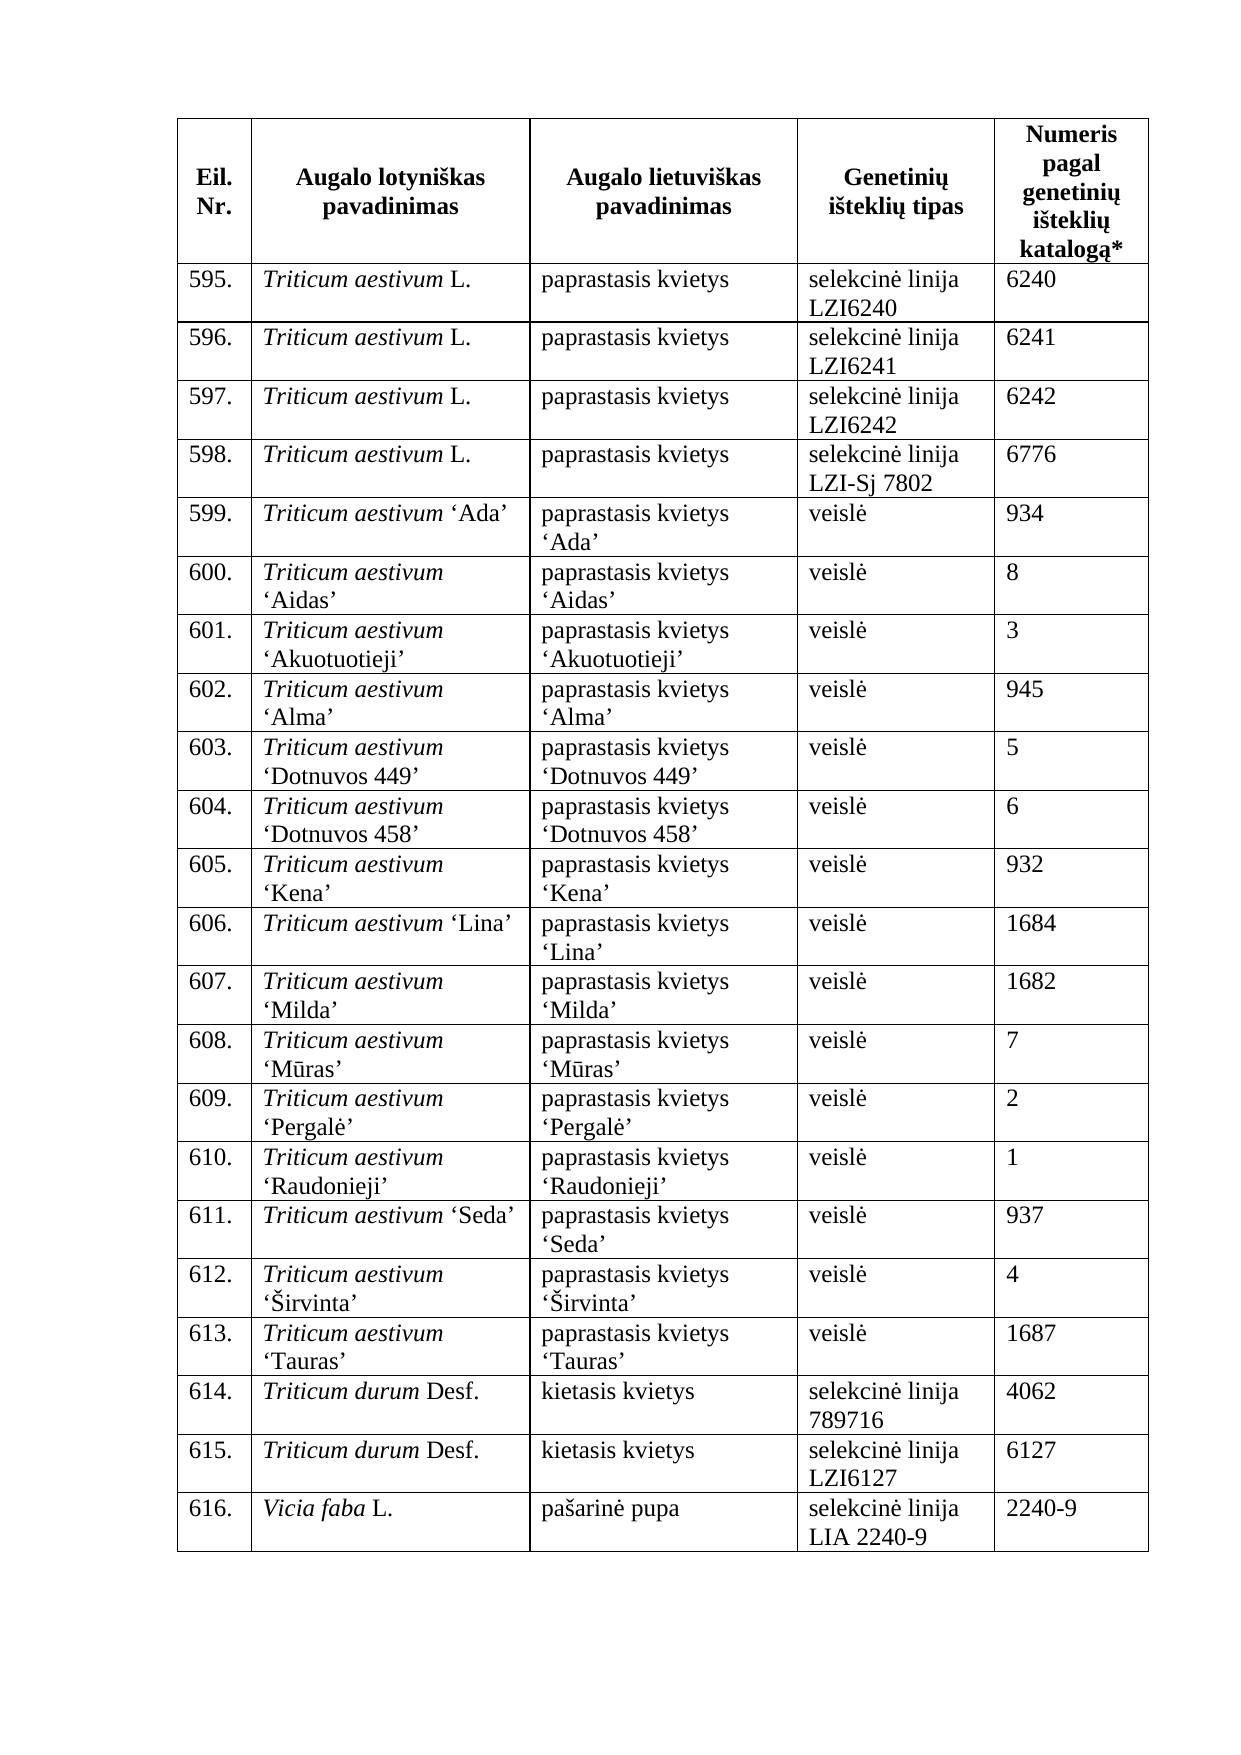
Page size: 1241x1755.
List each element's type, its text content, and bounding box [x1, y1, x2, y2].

table_cell Triticum aestivum L. [252, 323, 529, 380]
table_cell selekcinė linija LZI6127 [798, 1435, 994, 1492]
table_cell 598. [178, 440, 251, 497]
table_cell veislė [798, 966, 994, 1024]
table_cell veislė [798, 1025, 994, 1082]
table_cell 3 [995, 615, 1148, 673]
table_cell 5 [995, 732, 1148, 790]
table_cell selekcinė linija 789716 [798, 1376, 994, 1434]
table_cell 1 [995, 1142, 1148, 1199]
table_cell Triticum aestivum L. [252, 440, 529, 497]
table_cell Triticum aestivum ‘Aidas’ [252, 557, 529, 614]
table_cell veislė [798, 557, 994, 614]
table_cell 610. [178, 1142, 251, 1199]
table_cell paprastasis kvietys ‘Akuotuotieji’ [531, 615, 797, 673]
table_cell paprastasis kvietys ‘Seda’ [531, 1201, 797, 1258]
table_cell 609. [178, 1084, 251, 1141]
table_cell 616. [178, 1493, 251, 1551]
table_cell 932 [995, 849, 1148, 907]
table_cell veislė [798, 1142, 994, 1199]
table_cell 614. [178, 1376, 251, 1434]
table_cell 6240 [995, 264, 1148, 321]
table_cell paprastasis kvietys ‘Širvinta’ [531, 1259, 797, 1317]
table_header Augalo lietuviškas pavadinimas [531, 119, 797, 263]
table_cell 600. [178, 557, 251, 614]
table_cell paprastasis kvietys [531, 264, 797, 321]
table_cell 1682 [995, 966, 1148, 1024]
table_cell paprastasis kvietys ‘Kena’ [531, 849, 797, 907]
table_cell veislė [798, 498, 994, 556]
table_cell Triticum aestivum ‘Dotnuvos 458’ [252, 791, 529, 848]
table_cell Triticum aestivum ‘Širvinta’ [252, 1259, 529, 1317]
table_cell selekcinė linija LZI6242 [798, 381, 994, 438]
table_cell 7 [995, 1025, 1148, 1082]
table_cell 597. [178, 381, 251, 438]
table_cell selekcinė linija LIA 2240-9 [798, 1493, 994, 1551]
table_cell veislė [798, 732, 994, 790]
table_cell Triticum aestivum ‘Tauras’ [252, 1318, 529, 1375]
table_cell Triticum aestivum L. [252, 381, 529, 438]
table_cell Triticum aestivum L. [252, 264, 529, 321]
table_cell 6776 [995, 440, 1148, 497]
table_cell 8 [995, 557, 1148, 614]
table_cell paprastasis kvietys [531, 323, 797, 380]
table_cell 934 [995, 498, 1148, 556]
table_cell paprastasis kvietys ‘Tauras’ [531, 1318, 797, 1375]
table_cell veislė [798, 1201, 994, 1258]
table_cell selekcinė linija LZI6241 [798, 323, 994, 380]
table_cell paprastasis kvietys ‘Mūras’ [531, 1025, 797, 1082]
table_cell 6242 [995, 381, 1148, 438]
table_cell 4 [995, 1259, 1148, 1317]
table_cell paprastasis kvietys ‘Alma’ [531, 674, 797, 731]
table_cell 4062 [995, 1376, 1148, 1434]
table_cell paprastasis kvietys ‘Lina’ [531, 908, 797, 965]
table_cell 599. [178, 498, 251, 556]
table_cell Triticum aestivum ‘Kena’ [252, 849, 529, 907]
table_cell 608. [178, 1025, 251, 1082]
table_cell veislė [798, 1318, 994, 1375]
table_header Augalo lotyniškas pavadinimas [252, 119, 529, 263]
table_cell veislė [798, 674, 994, 731]
table_cell pašarinė pupa [531, 1493, 797, 1551]
table_cell 615. [178, 1435, 251, 1492]
table_cell Vicia faba L. [252, 1493, 529, 1551]
table_cell 602. [178, 674, 251, 731]
table_cell Triticum durum Desf. [252, 1435, 529, 1492]
table_header Genetinių išteklių tipas [798, 119, 994, 263]
table_cell paprastasis kvietys ‘Ada’ [531, 498, 797, 556]
table_cell veislė [798, 1259, 994, 1317]
table_cell paprastasis kvietys ‘Dotnuvos 458’ [531, 791, 797, 848]
table_cell Triticum aestivum ‘Dotnuvos 449’ [252, 732, 529, 790]
table_cell 601. [178, 615, 251, 673]
table_cell Triticum aestivum ‘Lina’ [252, 908, 529, 965]
table_cell paprastasis kvietys ‘Dotnuvos 449’ [531, 732, 797, 790]
table_cell 611. [178, 1201, 251, 1258]
table_cell paprastasis kvietys ‘Milda’ [531, 966, 797, 1024]
table_cell 604. [178, 791, 251, 848]
table_cell 596. [178, 323, 251, 380]
table_cell paprastasis kvietys ‘Aidas’ [531, 557, 797, 614]
table_cell 945 [995, 674, 1148, 731]
table_cell Triticum aestivum ‘Ada’ [252, 498, 529, 556]
table_cell 606. [178, 908, 251, 965]
table_cell 1684 [995, 908, 1148, 965]
table_cell Triticum durum Desf. [252, 1376, 529, 1434]
table_cell kietasis kvietys [531, 1435, 797, 1492]
table_cell Triticum aestivum ‘Seda’ [252, 1201, 529, 1258]
table_cell Triticum aestivum ‘Akuotuotieji’ [252, 615, 529, 673]
table_cell 6127 [995, 1435, 1148, 1492]
table_cell 6 [995, 791, 1148, 848]
table_cell paprastasis kvietys [531, 440, 797, 497]
table_cell paprastasis kvietys [531, 381, 797, 438]
table_cell paprastasis kvietys ‘Raudonieji’ [531, 1142, 797, 1199]
table_cell 937 [995, 1201, 1148, 1258]
table_cell 1687 [995, 1318, 1148, 1375]
table_cell 605. [178, 849, 251, 907]
table_cell Triticum aestivum ‘Milda’ [252, 966, 529, 1024]
table_cell veislė [798, 615, 994, 673]
table_cell veislė [798, 1084, 994, 1141]
table_cell veislė [798, 791, 994, 848]
table_cell 612. [178, 1259, 251, 1317]
table_cell 595. [178, 264, 251, 321]
table_cell Triticum aestivum ‘Alma’ [252, 674, 529, 731]
table_cell Triticum aestivum ‘Mūras’ [252, 1025, 529, 1082]
table_cell kietasis kvietys [531, 1376, 797, 1434]
table_cell selekcinė linija LZI6240 [798, 264, 994, 321]
table_cell veislė [798, 849, 994, 907]
table_cell 2 [995, 1084, 1148, 1141]
table_cell 603. [178, 732, 251, 790]
table_cell 2240-9 [995, 1493, 1148, 1551]
table_cell Triticum aestivum ‘Raudonieji’ [252, 1142, 529, 1199]
table_cell veislė [798, 908, 994, 965]
table_cell 607. [178, 966, 251, 1024]
table_header Numeris pagal genetinių išteklių katalogą* [995, 119, 1148, 263]
table_cell selekcinė linija LZI-Sj 7802 [798, 440, 994, 497]
table_cell Triticum aestivum ‘Pergalė’ [252, 1084, 529, 1141]
table_cell 6241 [995, 323, 1148, 380]
table_cell 613. [178, 1318, 251, 1375]
table_header Eil. Nr. [178, 119, 251, 263]
table_cell paprastasis kvietys ‘Pergalė’ [531, 1084, 797, 1141]
